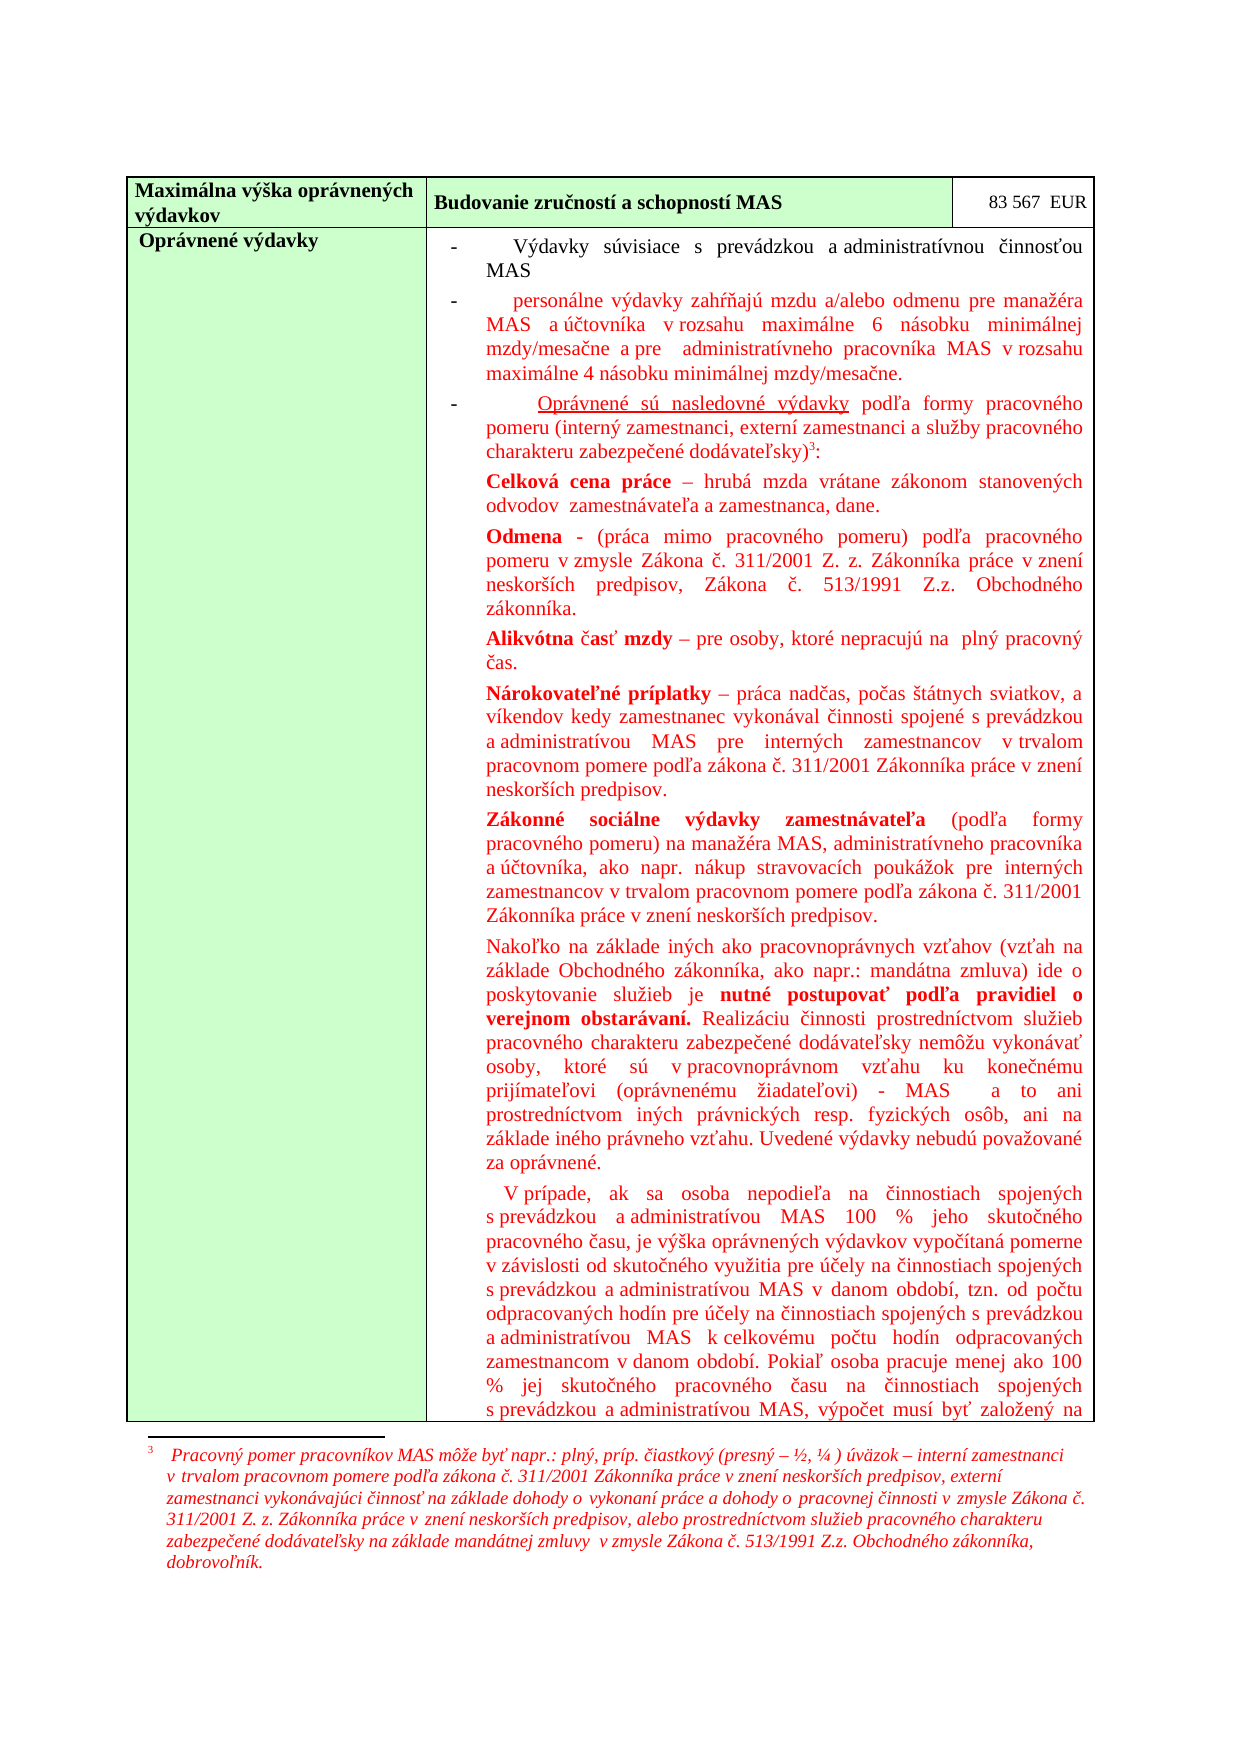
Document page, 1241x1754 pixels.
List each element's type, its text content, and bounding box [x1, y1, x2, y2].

table_cell 83 567 EUR [953, 178, 1093, 227]
table_cell Oprávnené výdavky [128, 228, 426, 1421]
table_cell Maximálna výška oprávnených výdavkov [128, 178, 426, 227]
table_cell Výdavky súvisiace s prevádzkou a administratívnou činnosťou MAS personálne výdavky zahŕňajú mzdu a/alebo odmenu pre manažéra MAS a účtovníka v rozsahu maximálne 6 násobku minimálnej mzdy/mesačne a pre administratívneho pracovníka MAS v rozsahu maximálne 4 násobku minimálnej mzdy/mesačne. Oprávnené sú nasledovné výdavky podľa formy pracovného pomeru (interný zamestnanci, externí zamestnanci a služby pracovného charakteru zabezpečené dodávateľsky): Celková cena práce – hrubá mzda vrátane zákonom stanovených odvodov zamestnávateľa a zamestnanca, dane. Odmena - (práca mimo pracovného pomeru) podľa pracovného pomeru v zmysle Zákona č. 311/2001 Z. z. Zákonníka práce v znení neskorších predpisov, Zákona č. 513/1991 Z.z. Obchodného zákonníka. Alikvótna časť mzdy – pre osoby, ktoré nepracujú na plný pracovný čas. Nárokovateľné príplatky – práca nadčas, počas štátnych sviatkov, a víkendov kedy zamestnanec vykonával činnosti spojené s prevádzkou a administratívou MAS pre interných zamestnancov v trvalom pracovnom pomere podľa zákona č. 311/2001 Zákonníka práce v znení neskorších predpisov. Zákonné sociálne výdavky zamestnávateľa (podľa formy pracovného pomeru) na manažéra MAS, administratívneho pracovníka a účtovníka, ako napr. nákup stravovacích poukážok pre interných zamestnancov v trvalom pracovnom pomere podľa zákona č. 311/2001 Zákonníka práce v znení neskorších predpisov. Nakoľko na základe iných ako pracovnoprávnych vzťahov (vzťah na základe Obchodného zákonníka, ako napr.: mandátna zmluva) ide o poskytovanie služieb je nutné postupovať podľa pravidiel o verejnom obstarávaní. Realizáciu činnosti prostredníctvom služieb pracovného charakteru zabezpečené dodávateľsky nemôžu vykonávať osoby, ktoré sú v pracovnoprávnom vzťahu ku konečnému prijímateľovi (oprávnenému žiadateľovi) - MAS a to ani prostredníctvom iných právnických resp. fyzických osôb, ani na základe iného právneho vzťahu. Uvedené výdavky nebudú považované za oprávnené. V prípade, ak sa osoba nepodieľa na činnostiach spojených s prevádzkou a administratívou MAS 100 % jeho skutočného pracovného času, je výška oprávnených výdavkov vypočítaná pomerne v závislosti od skutočného využitia pre účely na činnostiach spojených s prevádzkou a administratívou MAS v danom období, tzn. od počtu odpracovaných hodín pre účely na činnostiach spojených s prevádzkou a administratívou MAS k celkovému počtu hodín odpracovaných zamestnancom v danom období. Pokiaľ osoba pracuje menej ako 100 % jej skutočného pracovného času na činnostiach spojených s prevádzkou a administratívou MAS, výpočet musí byť založený na [427, 228, 1093, 1421]
table_cell Budovanie zručností a schopností MAS [427, 178, 952, 227]
